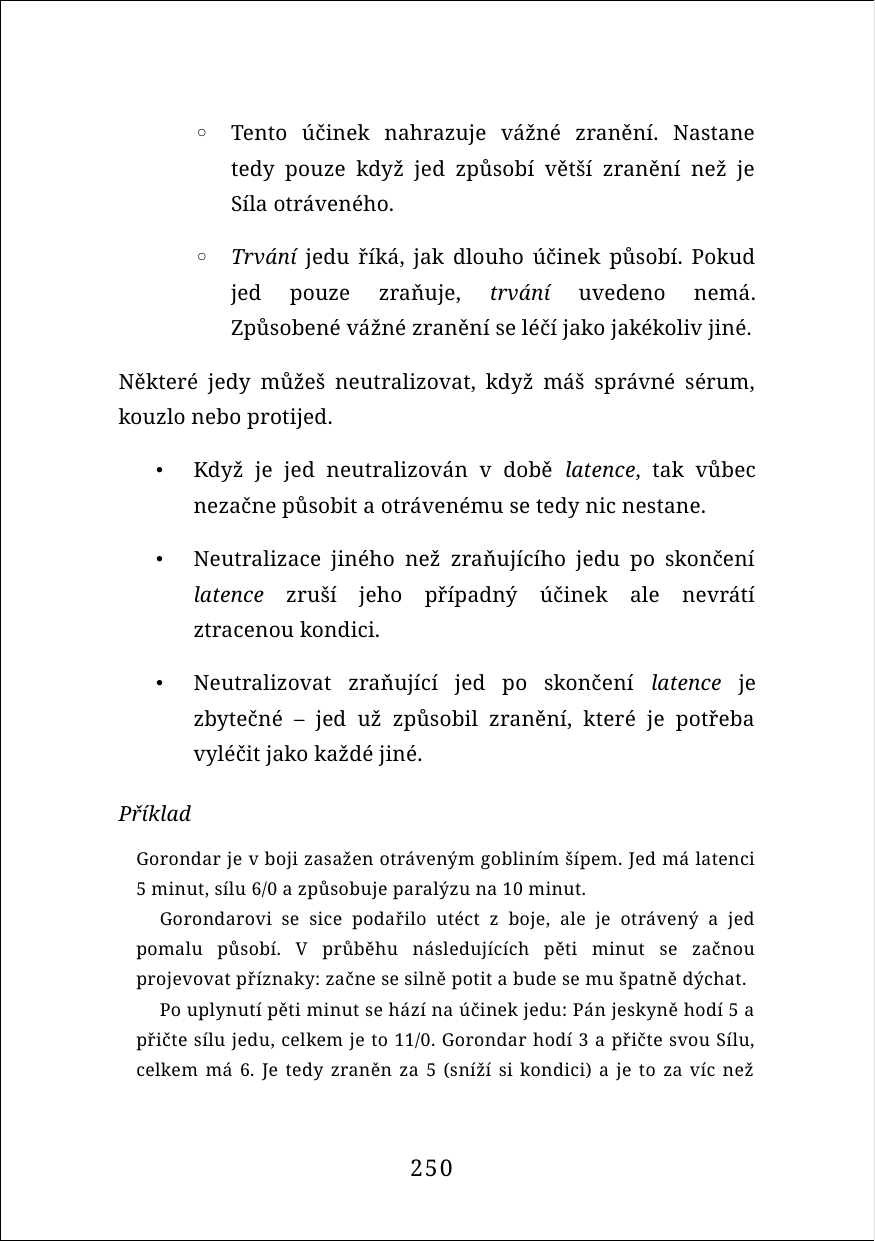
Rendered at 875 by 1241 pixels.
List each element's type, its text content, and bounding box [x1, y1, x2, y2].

text Některé jedy můžeš neutralizovat, když máš správné sérum, kouzlo nebo protijed. [118, 367, 756, 431]
text Příklad [118, 799, 756, 827]
list Tento účinek nahrazuje vážné zranění. Nastane tedy pouze když jed způsobí větší zranění než je Síla otráveného. [193, 118, 756, 218]
list Když je jed neutralizován v době latence, tak vůbec nezačne působit a otrávenému se tedy nic nestane. [156, 456, 756, 519]
list Neutralizace jiného než zraňujícího jedu po skončení latence zruší jeho případný účinek ale nevrátí ztracenou kondici. [156, 544, 756, 644]
list Neutralizovat zraňující jed po skončení latence je zbytečné – jed už způsobil zranění, které je potřeba vyléčit jako každé jiné. [156, 668, 756, 768]
list Trvání jedu říká, jak dlouho účinek působí. Pokud jed pouze zraňuje, trvání uvedeno nemá. Způsobené vážné zranění se léčí jako jakékoliv jiné. [193, 242, 756, 342]
text Gorondar je v boji zasažen otráveným gobliním šípem. Jed má latenci 5 minut, sílu 6/0 a způsobuje paralýzu na 10 minut. Gorondarovi se sice podařilo utéct z boje, ale je otrávený a jed pomalu působí. V průběhu následujících pěti minut se začnou projevovat příznaky: začne se silně potit a bude se mu špatně dýchat. Po uplynutí pěti minut se hází na účinek jedu: Pán jeskyně hodí 5 a přičte sílu jedu, celkem je to 11/0. Gorondar hodí 3 a přičte svou Sílu, celkem má 6. Je tedy zraněn za 5 (sníží si kondici) a je to za víc než [136, 846, 756, 1082]
